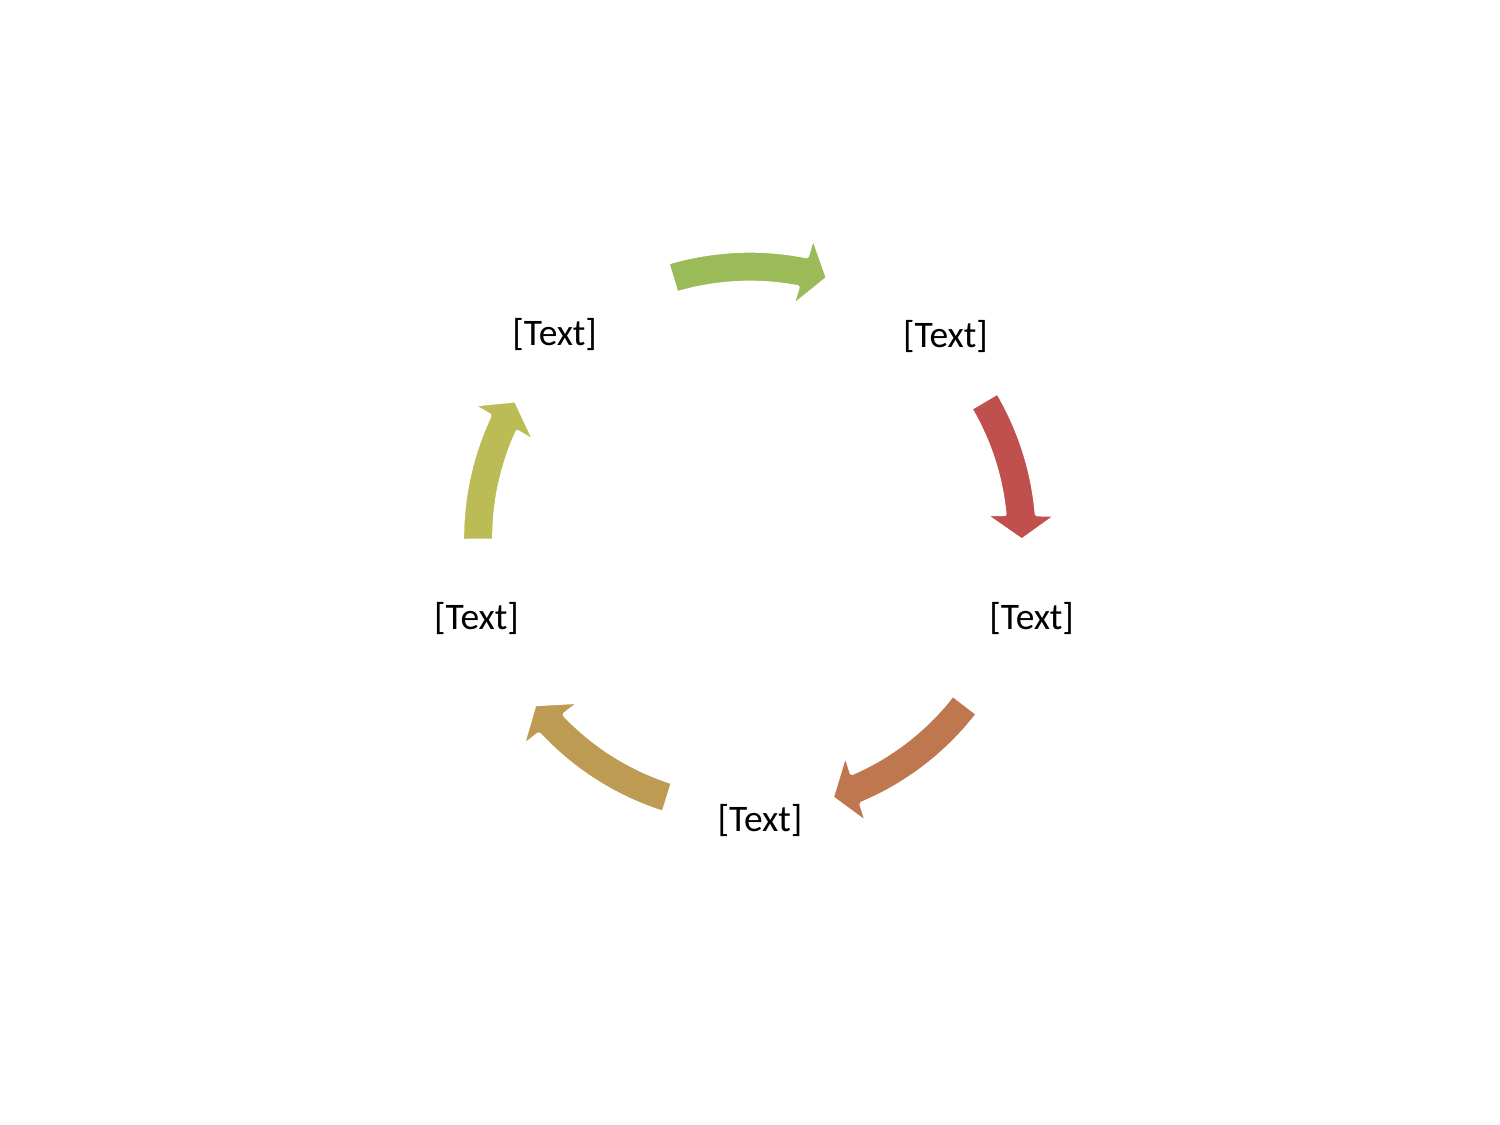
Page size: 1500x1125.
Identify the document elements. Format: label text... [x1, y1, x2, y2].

text_box [Text] [646, 791, 875, 852]
text_box [833, 694, 979, 798]
text_box [Text] [362, 589, 591, 650]
text_box [521, 701, 674, 807]
text_box [970, 392, 1059, 541]
text_box [462, 400, 536, 541]
text_box [Text] [917, 589, 1146, 650]
text_box [Text] [831, 307, 1060, 368]
text_box [667, 235, 829, 308]
text_box [Text] [440, 307, 669, 363]
